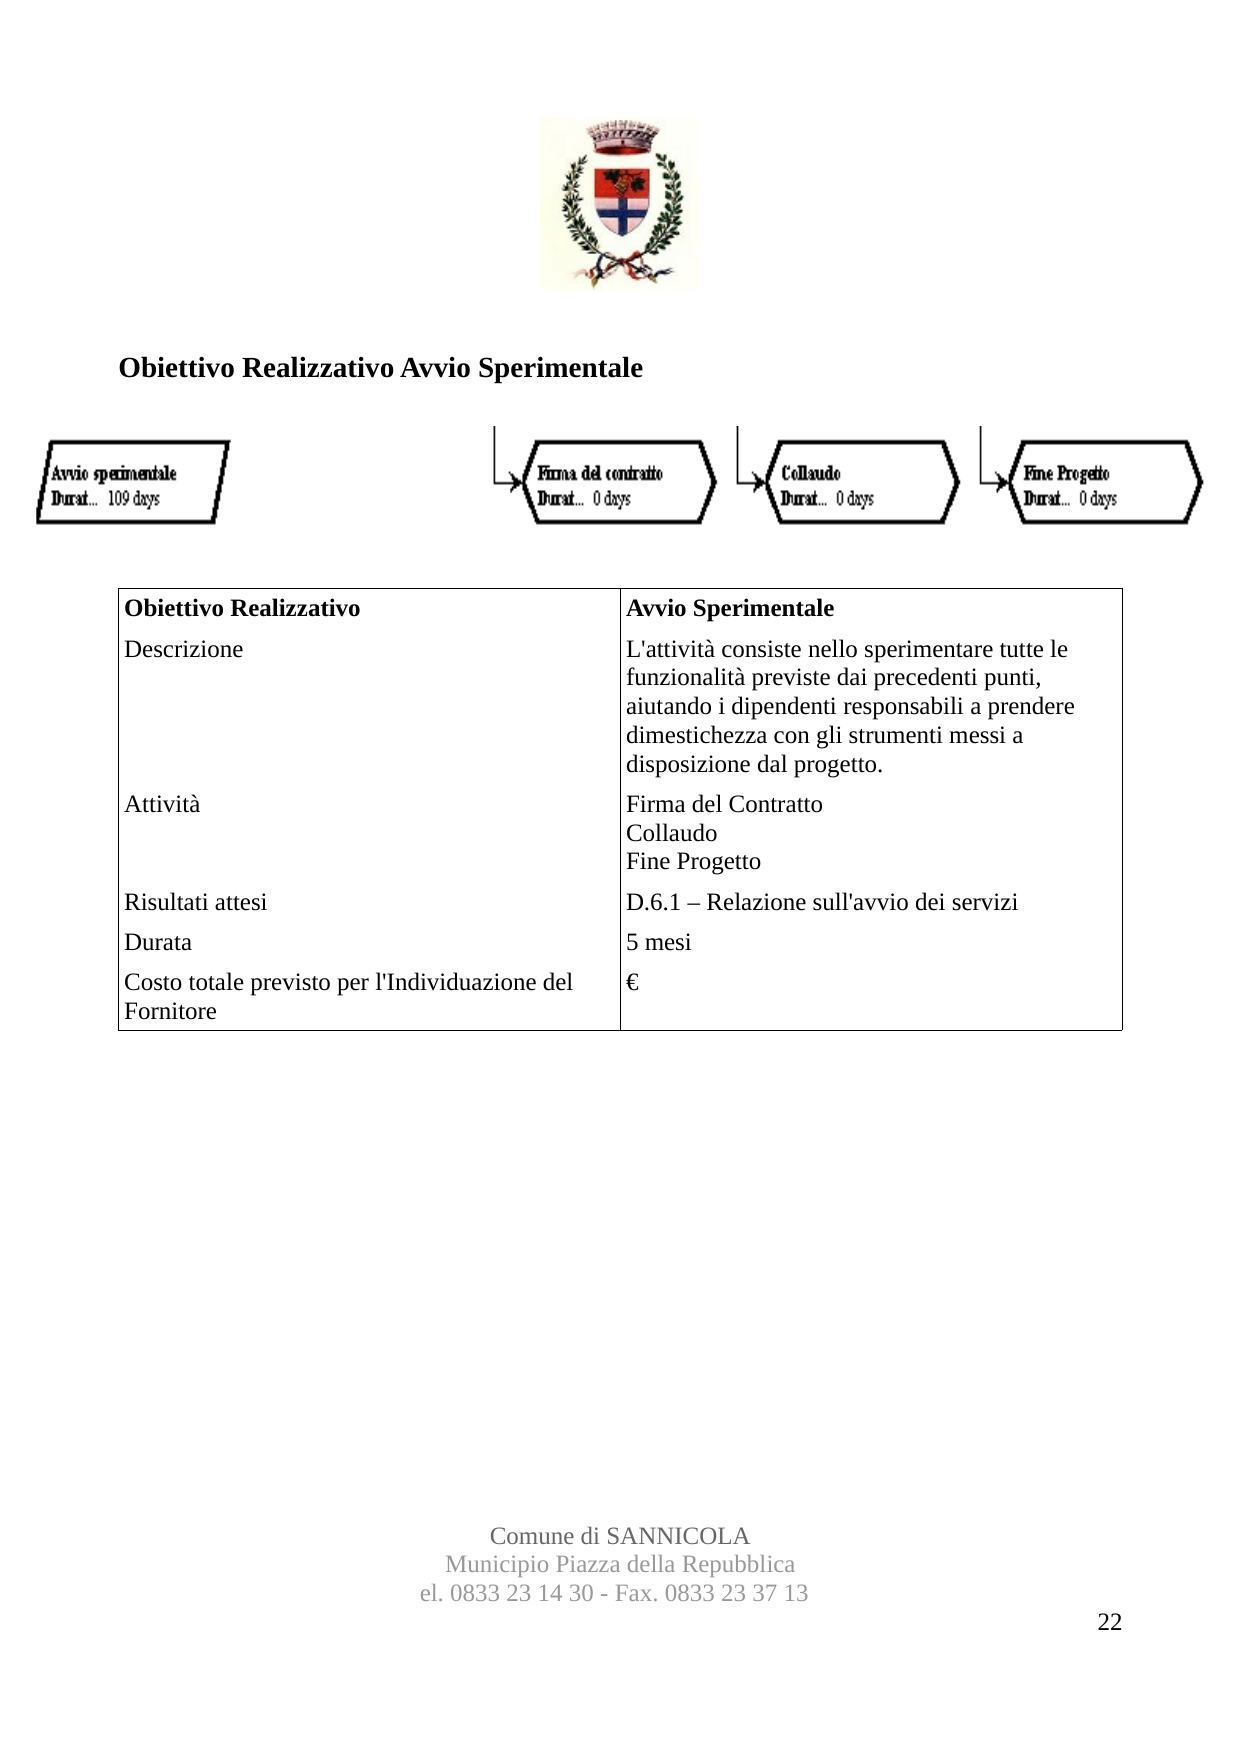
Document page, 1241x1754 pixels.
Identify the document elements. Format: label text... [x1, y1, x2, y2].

table_cell Risultati attesi [119, 881, 620, 921]
table_cell Firma del Contratto Collaudo Fine Progetto [621, 783, 1122, 881]
picture [540, 117, 700, 291]
table_cell Durata [119, 921, 620, 961]
picture [35, 426, 1205, 531]
table_cell Costo totale previsto per l'Individuazione del Fornitore [119, 961, 620, 1030]
table_cell L'attività consiste nello sperimentare tutte le funzionalità previste dai precedenti punti, aiutando i dipendenti responsabili a prendere dimestichezza con gli strumenti messi a disposizione dal progetto. [621, 628, 1122, 783]
table_header Avvio Sperimentale [621, 589, 1122, 628]
table_cell D.6.1 – Relazione sull'avvio dei servizi [621, 881, 1122, 921]
table_header Obiettivo Realizzativo [119, 589, 620, 628]
text Obiettivo Realizzativo Avvio Sperimentale [118, 350, 1122, 383]
table_cell Descrizione [119, 628, 620, 783]
table_cell 5 mesi [621, 921, 1122, 961]
table_cell Attività [119, 783, 620, 881]
table_cell € [621, 961, 1122, 1030]
